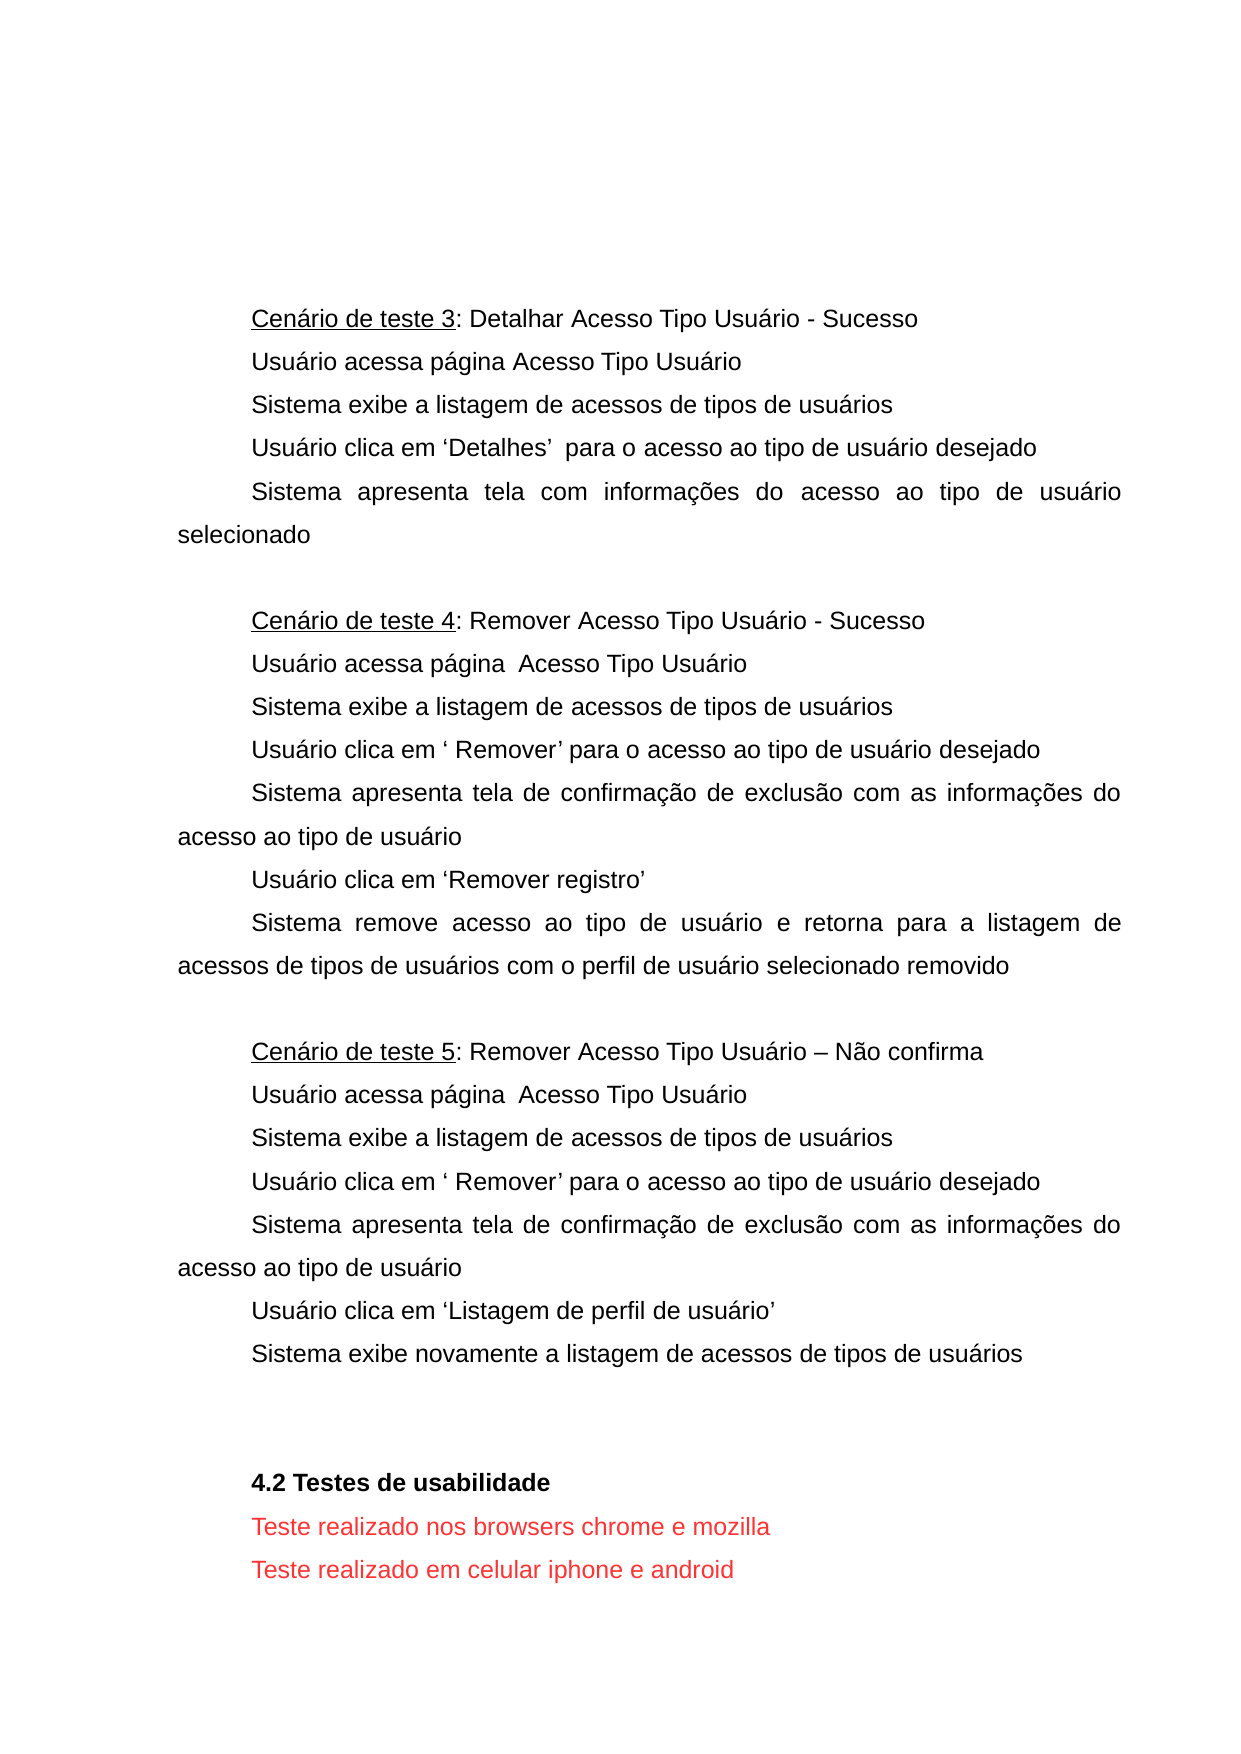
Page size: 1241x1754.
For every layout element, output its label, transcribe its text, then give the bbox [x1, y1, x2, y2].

text Usuário clica em ‘Detalhes’ para o acesso ao tipo de usuário desejado [177, 433, 1122, 462]
text Usuário acessa página Acesso Tipo Usuário [177, 1080, 1122, 1109]
text Cenário de teste 5: Remover Acesso Tipo Usuário – Não confirma [177, 1037, 1122, 1066]
text Sistema remove acesso ao tipo de usuário e retorna para a listagem de acessos de tipos de usuários com o perfil de usuário selecionado removido [177, 908, 1122, 980]
text Cenário de teste 4: Remover Acesso Tipo Usuário - Sucesso [177, 606, 1122, 635]
text Teste realizado nos browsers chrome e mozilla [177, 1512, 1122, 1540]
text Usuário clica em ‘Remover registro’ [177, 865, 1122, 893]
text Usuário clica em ‘Listagem de perfil de usuário’ [177, 1296, 1122, 1325]
text Cenário de teste 3: Detalhar Acesso Tipo Usuário - Sucesso [177, 304, 1122, 333]
text Teste realizado em celular iphone e android [177, 1555, 1122, 1583]
text Sistema exibe novamente a listagem de acessos de tipos de usuários [177, 1339, 1122, 1368]
text Usuário clica em ‘ Remover’ para o acesso ao tipo de usuário desejado [177, 1167, 1122, 1195]
text Usuário clica em ‘ Remover’ para o acesso ao tipo de usuário desejado [177, 735, 1122, 764]
text 4.2 Testes de usabilidade [177, 1468, 1122, 1497]
text Sistema exibe a listagem de acessos de tipos de usuários [177, 390, 1122, 419]
text Usuário acessa página Acesso Tipo Usuário [177, 347, 1122, 376]
text Sistema apresenta tela de confirmação de exclusão com as informações do acesso ao tipo de usuário [177, 1210, 1122, 1282]
text Sistema apresenta tela de confirmação de exclusão com as informações do acesso ao tipo de usuário [177, 778, 1122, 850]
text Usuário acessa página Acesso Tipo Usuário [177, 649, 1122, 678]
text Sistema exibe a listagem de acessos de tipos de usuários [177, 1123, 1122, 1152]
text Sistema apresenta tela com informações do acesso ao tipo de usuário selecionado [177, 477, 1122, 548]
text Sistema exibe a listagem de acessos de tipos de usuários [177, 692, 1122, 721]
